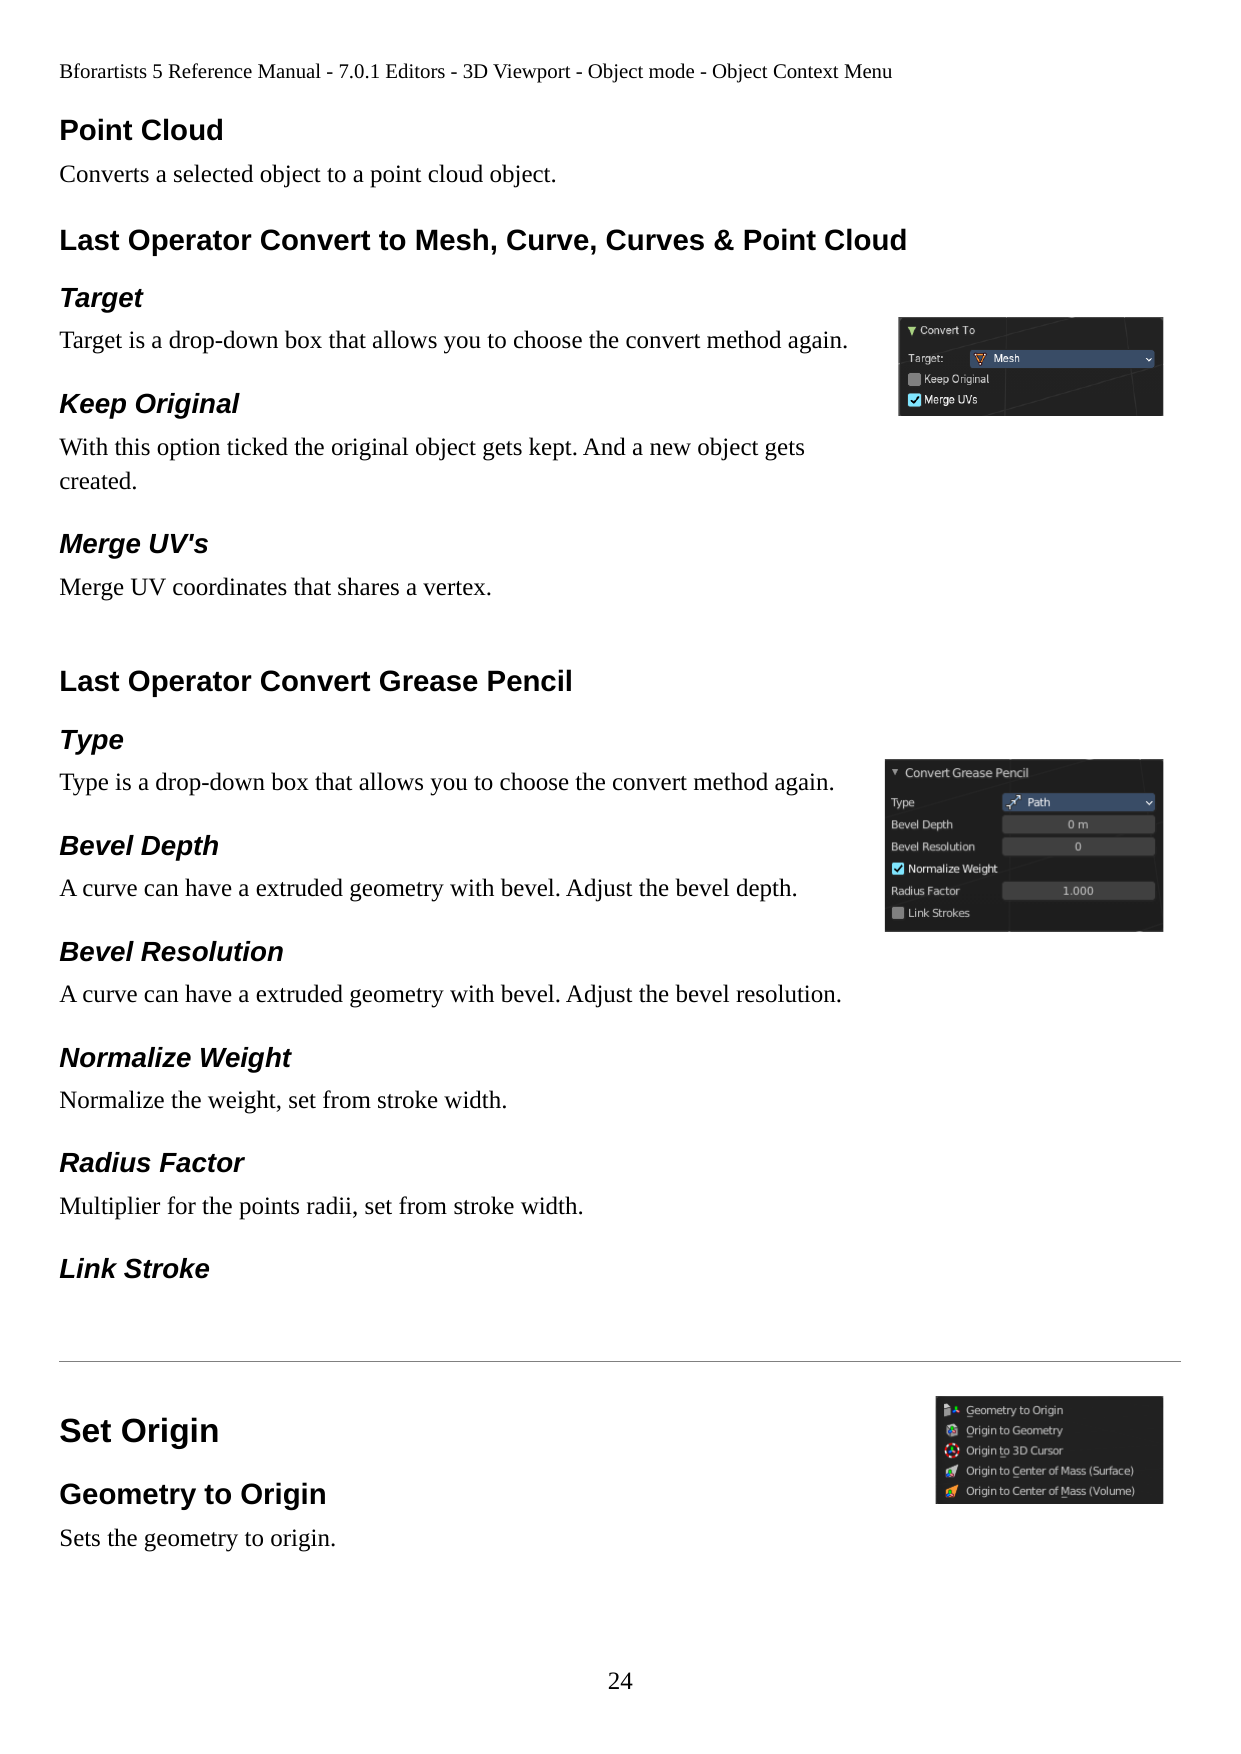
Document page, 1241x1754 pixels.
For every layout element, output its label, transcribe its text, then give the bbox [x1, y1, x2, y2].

picture [884, 759, 1164, 932]
subtitle Link Stroke [59, 1253, 1181, 1285]
subtitle Type [59, 723, 1181, 755]
subtitle Merge UV's [59, 528, 1181, 559]
subtitle Radius Factor [59, 1147, 1181, 1179]
text Multiplier for the points radii, set from stroke width. [59, 1191, 1181, 1220]
subtitle Geometry to Origin [59, 1477, 1181, 1511]
subtitle Set Origin [59, 1411, 935, 1450]
subtitle Keep Original [59, 387, 1181, 419]
subtitle Point Cloud [59, 113, 1181, 146]
picture [935, 1396, 1164, 1504]
text Normalize the weight, set from stroke width. [59, 1085, 1181, 1114]
subtitle Target [59, 281, 1181, 313]
picture [898, 317, 1164, 416]
text Target is a drop-down box that allows you to choose the convert method again. [59, 326, 898, 354]
subtitle Normalize Weight [59, 1041, 1181, 1073]
subtitle Last Operator Convert to Mesh, Curve, Curves & Point Cloud [59, 222, 1181, 256]
subtitle Last Operator Convert Grease Pencil [59, 664, 1181, 698]
subtitle Bevel Resolution [59, 935, 1181, 967]
text Merge UV coordinates that shares a vertex. [59, 572, 1181, 601]
subtitle Bevel Depth [59, 829, 884, 861]
text Type is a drop-down box that allows you to choose the convert method again. [59, 767, 884, 796]
text Converts a selected object to a point cloud object. [59, 159, 1181, 188]
text A curve can have a extruded geometry with bevel. Adjust the bevel resolution. [59, 979, 1181, 1008]
text With this option ticked the original object gets kept. And a new object gets created. [59, 432, 1181, 495]
text Sets the geometry to origin. [59, 1523, 1181, 1552]
text A curve can have a extruded geometry with bevel. Adjust the bevel depth. [59, 873, 884, 902]
subtitle [1164, 1411, 1181, 1450]
subtitle [1164, 829, 1181, 861]
